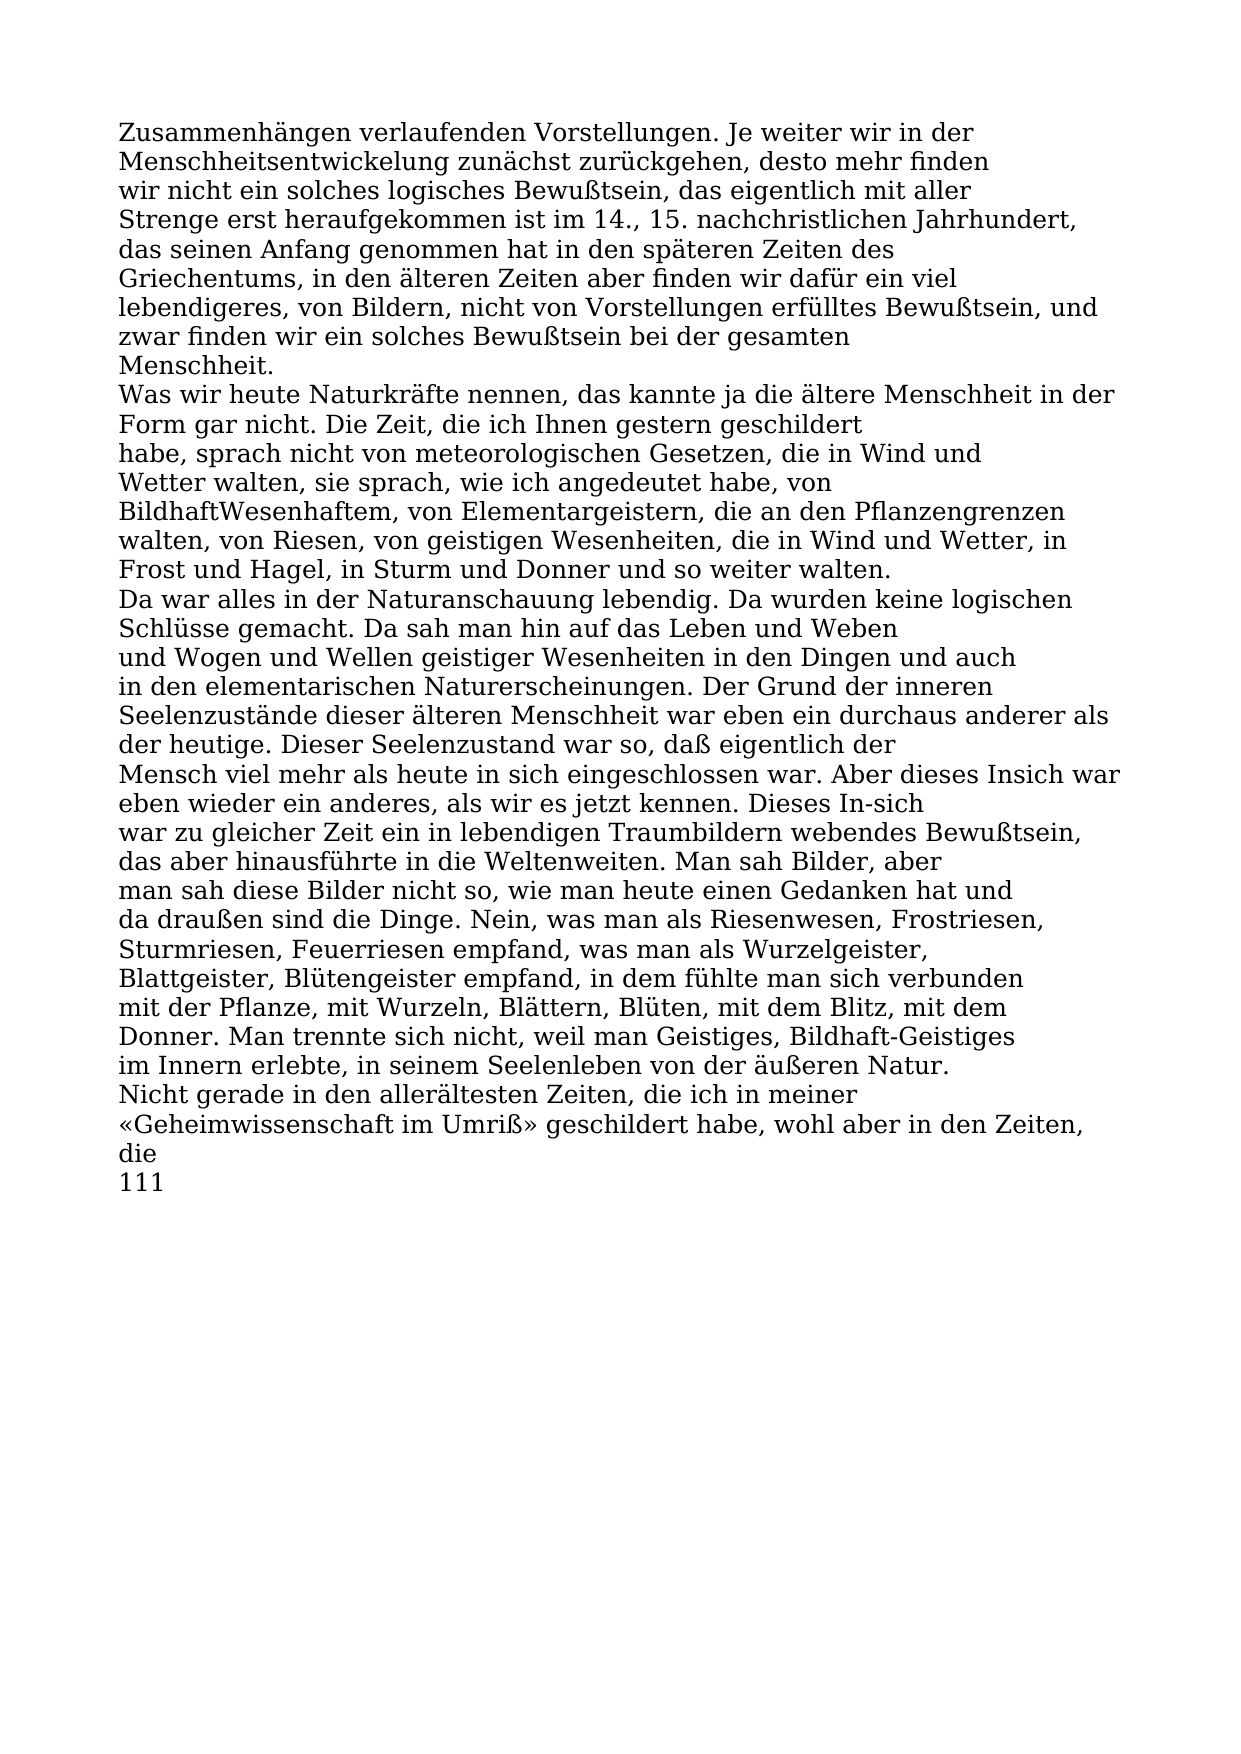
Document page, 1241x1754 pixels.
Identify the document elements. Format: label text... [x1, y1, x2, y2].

text Wetter walten, sie sprach, wie ich angedeutet habe, von BildhaftWesenhaftem, von Elementargeistern, die an den Pflanzengrenzen [118, 468, 1122, 526]
text Mensch viel mehr als heute in sich eingeschlossen war. Aber dieses Insich war eben wieder ein anderes, als wir es jetzt kennen. Dieses In-sich [118, 760, 1122, 818]
text Seelenzustände dieser älteren Menschheit war eben ein durchaus anderer als der heutige. Dieser Seelenzustand war so, daß eigentlich der [118, 701, 1122, 760]
text war zu gleicher Zeit ein in lebendigen Traumbildern webendes Bewußtsein, das aber hinausführte in die Weltenweiten. Man sah Bilder, aber [118, 818, 1122, 876]
text wir nicht ein solches logisches Bewußtsein, das eigentlich mit aller [118, 176, 1122, 206]
text lebendigeres, von Bildern, nicht von Vorstellungen erfülltes Bewußtsein, und zwar finden wir ein solches Bewußtsein bei der gesamten [118, 293, 1122, 351]
text Blattgeister, Blütengeister empfand, in dem fühlte man sich verbunden [118, 964, 1122, 993]
text habe, sprach nicht von meteorologischen Gesetzen, die in Wind und [118, 439, 1122, 468]
text und Wogen und Wellen geistiger Wesenheiten in den Dingen und auch [118, 643, 1122, 672]
text Nicht gerade in den allerältesten Zeiten, die ich in meiner «Geheimwissenschaft im Umriß» geschildert habe, wohl aber in den Zeiten, die [118, 1081, 1122, 1168]
text Da war alles in der Naturanschauung lebendig. Da wurden keine logischen Schlüsse gemacht. Da sah man hin auf das Leben und Weben [118, 585, 1122, 643]
text Zusammenhängen verlaufenden Vorstellungen. Je weiter wir in der [118, 118, 1122, 147]
text da draußen sind die Dinge. Nein, was man als Riesenwesen, Frostriesen, Sturmriesen, Feuerriesen empfand, was man als Wurzelgeister, [118, 906, 1122, 964]
text walten, von Riesen, von geistigen Wesenheiten, die in Wind und Wetter, in Frost und Hagel, in Sturm und Donner und so weiter walten. [118, 526, 1122, 585]
text Griechentums, in den älteren Zeiten aber finden wir dafür ein viel [118, 264, 1122, 293]
text Strenge erst heraufgekommen ist im 14., 15. nachchristlichen Jahrhundert, das seinen Anfang genommen hat in den späteren Zeiten des [118, 206, 1122, 264]
text man sah diese Bilder nicht so, wie man heute einen Gedanken hat und [118, 876, 1122, 906]
text Was wir heute Naturkräfte nennen, das kannte ja die ältere Menschheit in der Form gar nicht. Die Zeit, die ich Ihnen gestern geschildert [118, 381, 1122, 439]
text mit der Pflanze, mit Wurzeln, Blättern, Blüten, mit dem Blitz, mit dem [118, 993, 1122, 1022]
text Menschheitsentwickelung zunächst zurückgehen, desto mehr finden [118, 147, 1122, 176]
text im Innern erlebte, in seinem Seelenleben von der äußeren Natur. [118, 1051, 1122, 1081]
text Donner. Man trennte sich nicht, weil man Geistiges, Bildhaft-Geistiges [118, 1022, 1122, 1051]
text Menschheit. [118, 351, 1122, 381]
text in den elementarischen Naturerscheinungen. Der Grund der inneren [118, 672, 1122, 701]
text 111 [118, 1168, 1122, 1197]
